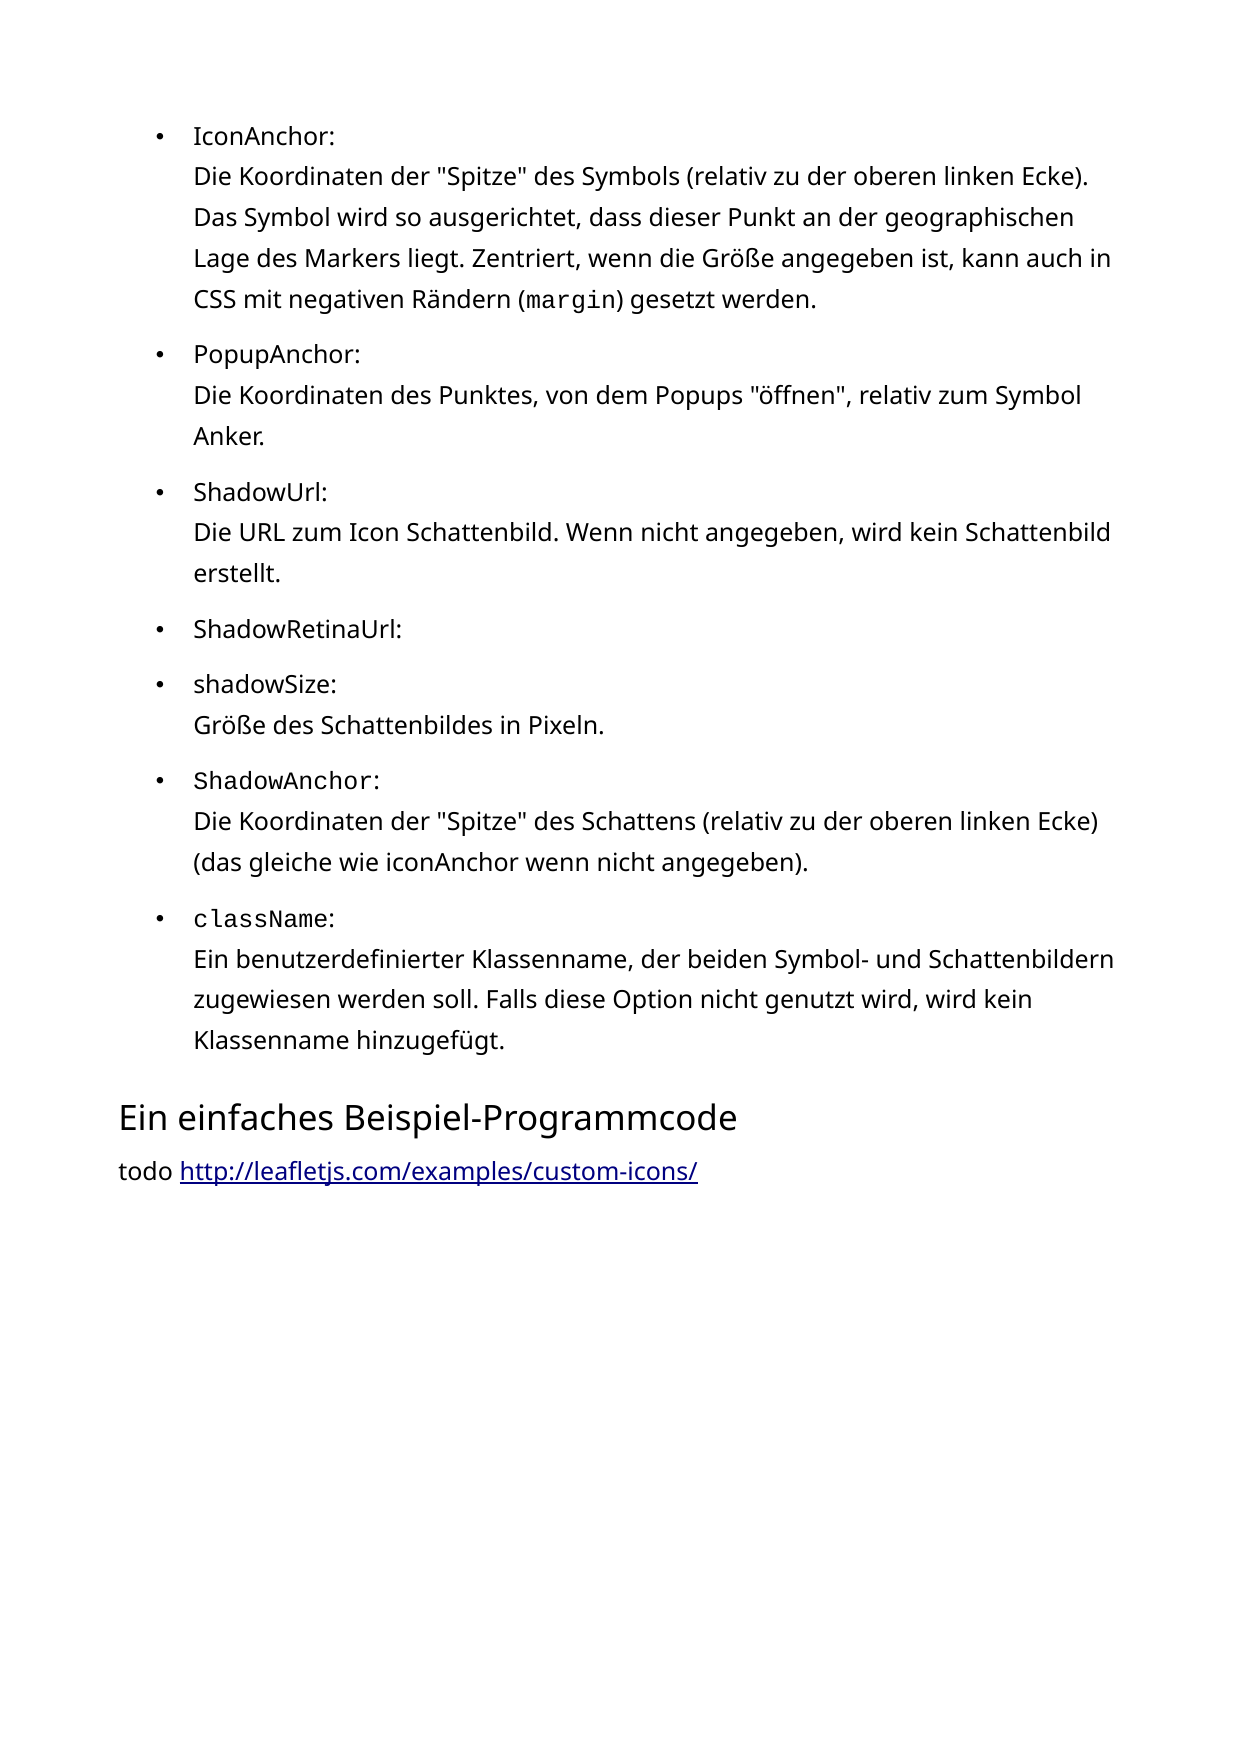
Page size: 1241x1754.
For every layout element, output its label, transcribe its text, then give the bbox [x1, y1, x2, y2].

list shadowSize: Größe des Schattenbildes in Pixeln. [156, 667, 1122, 742]
list IconAnchor: Die Koordinaten der "Spitze" des Symbols (relativ zu der oberen linken Ecke). Das Symbol wird so ausgerichtet, dass dieser Punkt an der geographischen Lage des Markers liegt. Zentriert, wenn die Größe angegeben ist, kann auch in CSS mit negativen Rändern (margin) gesetzt werden. [156, 118, 1122, 316]
list ShadowRetinaUrl: [156, 611, 1122, 645]
list ShadowUrl: Die URL zum Icon Schattenbild. Wenn nicht angegeben, wird kein Schattenbild erstellt. [156, 474, 1122, 590]
list ShadowAnchor: Die Koordinaten der "Spitze" des Schattens (relativ zu der oberen linken Ecke) (das gleiche wie iconAnchor wenn nicht angegeben). [156, 763, 1122, 879]
list className: Ein benutzerdefinierter Klassenname, der beiden Symbol- und Schattenbildern zugewiesen werden soll. Falls diese Option nicht genutzt wird, wird kein Klassenname hinzugefügt. [156, 900, 1122, 1057]
subtitle Ein einfaches Beispiel-Programmcode [118, 1093, 1122, 1141]
list PopupAnchor: Die Koordinaten des Punktes, von dem Popups "öffnen", relativ zum Symbol Anker. [156, 337, 1122, 453]
text todo http://leafletjs.com/examples/custom-icons/ [118, 1153, 1122, 1187]
